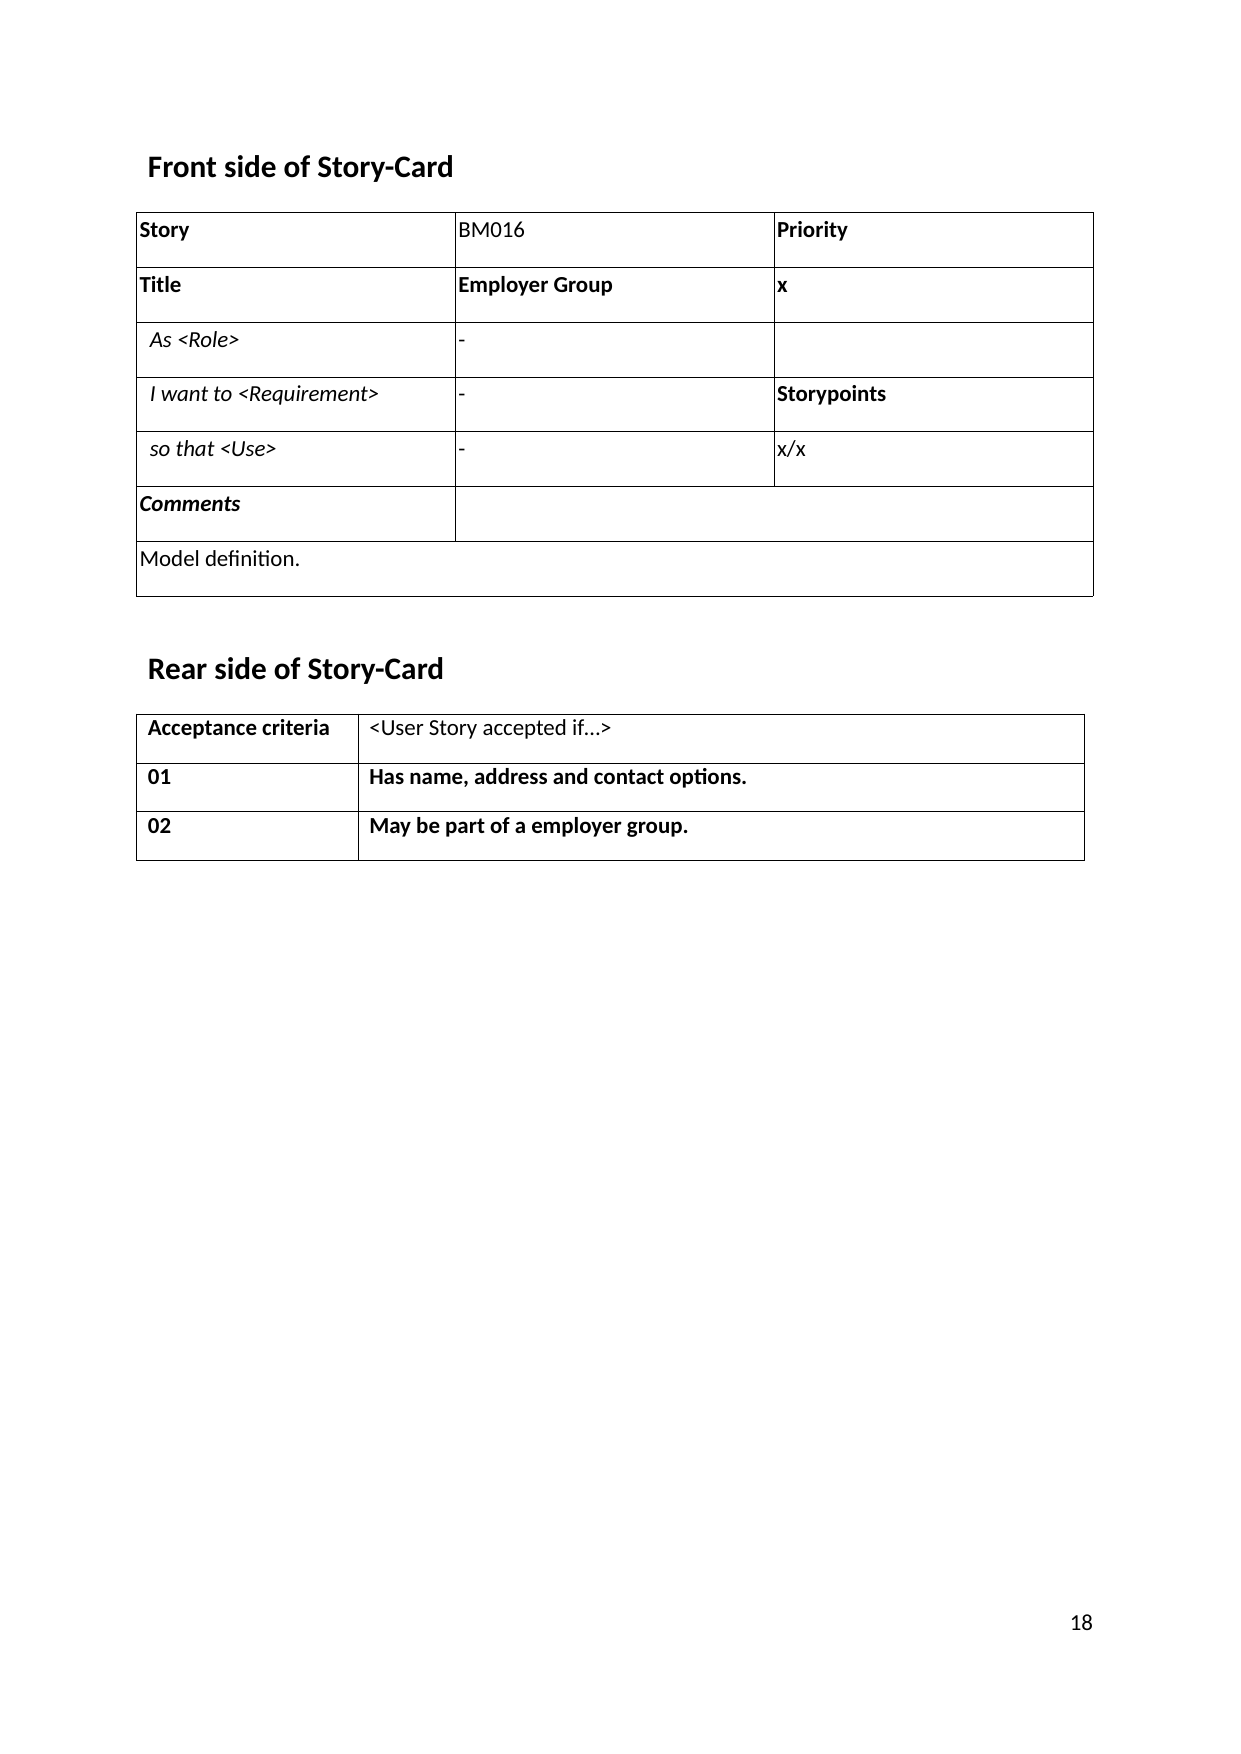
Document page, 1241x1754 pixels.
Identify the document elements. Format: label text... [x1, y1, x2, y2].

table_cell - [456, 432, 774, 486]
table_cell 01 [137, 764, 358, 811]
table_cell [456, 487, 1093, 541]
table_cell - [456, 323, 774, 377]
table_cell I want to <Requirement> [137, 378, 455, 431]
table_cell x/x [775, 432, 1093, 486]
table_cell As <Role> [137, 323, 455, 377]
table_cell so that <Use> [137, 432, 455, 486]
table_cell Storypoints [775, 378, 1093, 431]
table_cell [775, 323, 1093, 377]
table_header BM016 [456, 213, 774, 267]
table_cell 02 [137, 812, 358, 860]
table_cell x [775, 268, 1093, 322]
text Rear side of Story-Card [148, 649, 1093, 687]
table_header <User Story accepted if…> [359, 715, 1084, 762]
table_cell Comments [137, 487, 455, 541]
table_cell - [456, 378, 774, 431]
table_cell Model definition. [137, 542, 1093, 596]
table_header Acceptance criteria [137, 715, 358, 762]
table_cell Employer Group [456, 268, 774, 322]
table_header Story [137, 213, 455, 267]
table_header Priority [775, 213, 1093, 267]
text Front side of Story-Card [148, 148, 1093, 186]
table_cell Has name, address and contact options. [359, 764, 1084, 811]
table_cell Title [137, 268, 455, 322]
table_cell May be part of a employer group. [359, 812, 1084, 860]
